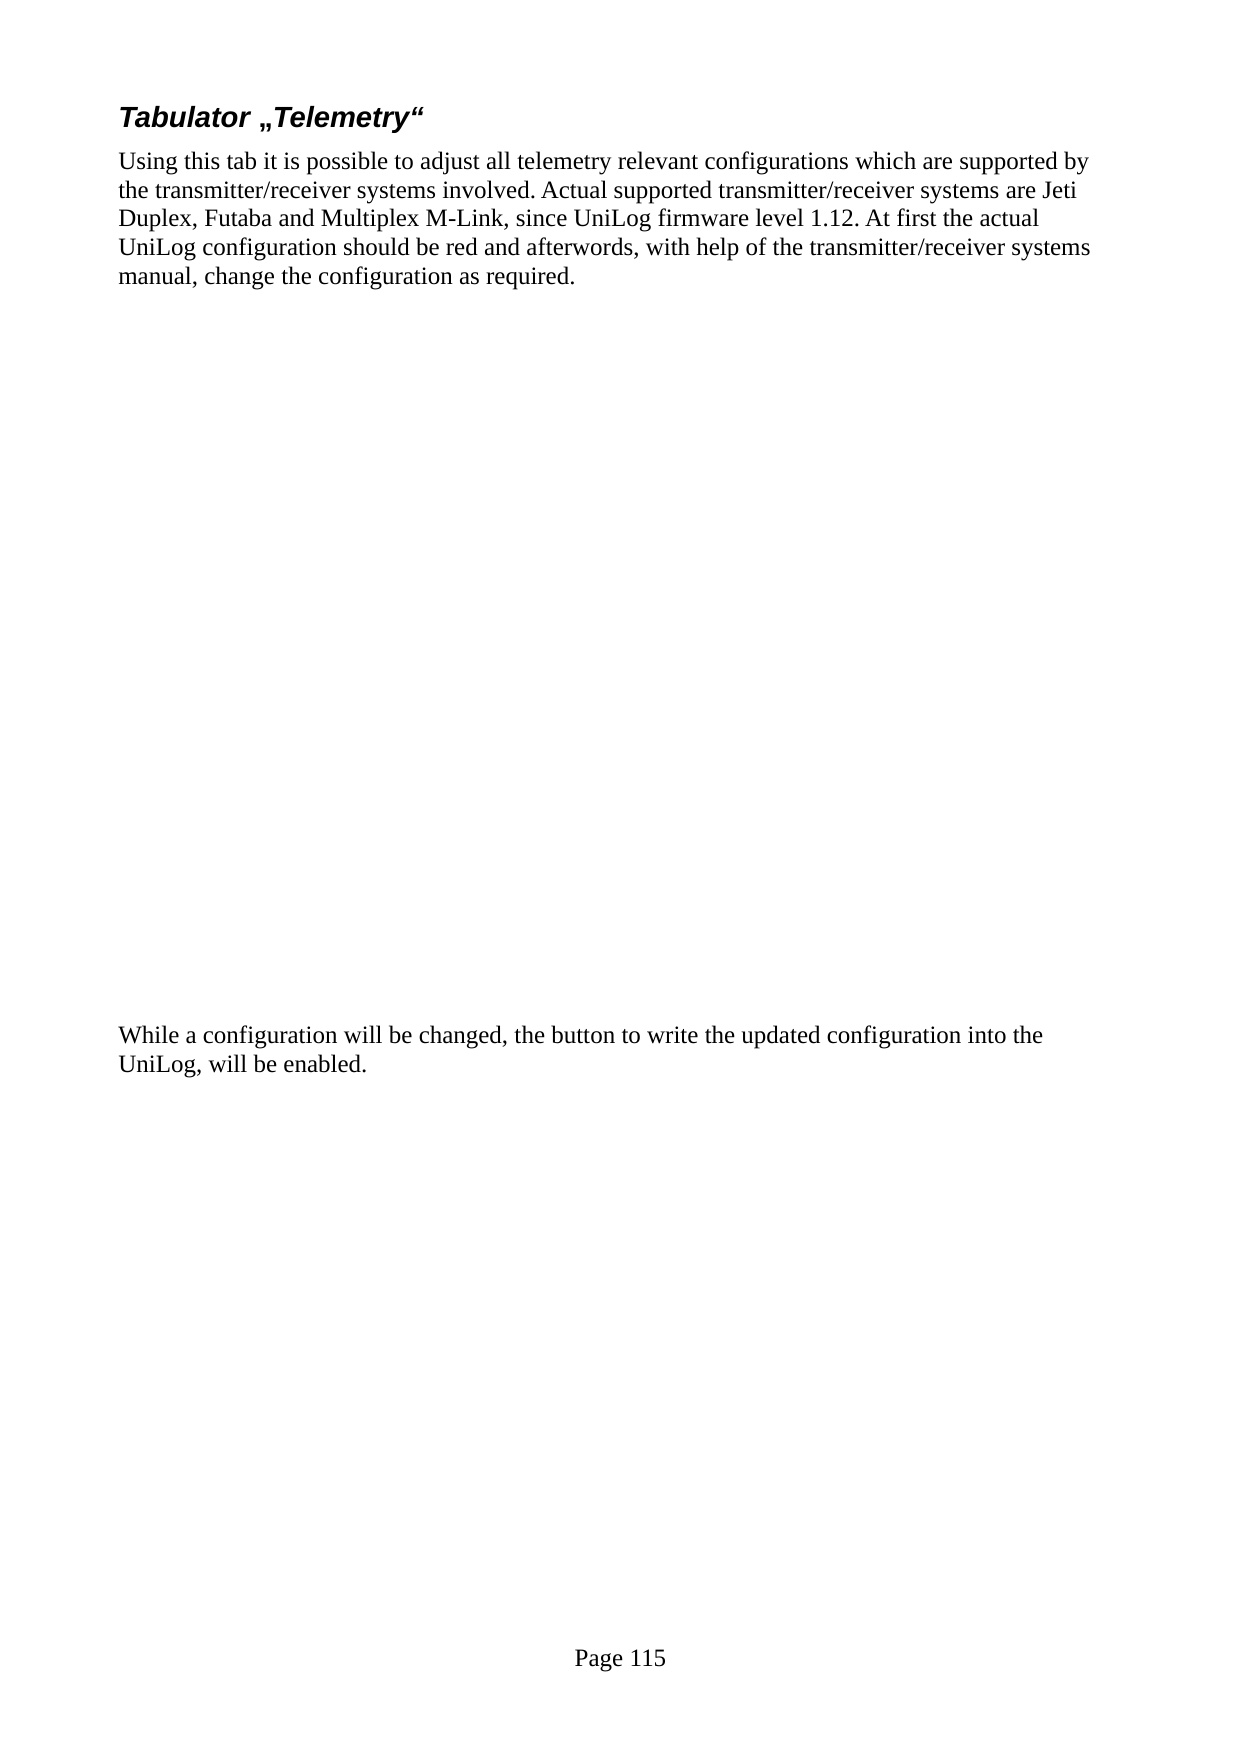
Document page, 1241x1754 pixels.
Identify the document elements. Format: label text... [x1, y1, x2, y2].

subtitle Tabulator „Telemetry“ [118, 100, 1122, 133]
text While a configuration will be changed, the button to write the updated configuration into the UniLog, will be enabled. [118, 1020, 1122, 1077]
text Using this tab it is possible to adjust all telemetry relevant configurations which are supported by the transmitter/receiver systems involved. Actual supported transmitter/receiver systems are Jeti Duplex, Futaba and Multiplex M-Link, since UniLog firmware level 1.12. At first the actual UniLog configuration should be red and afterwords, with help of the transmitter/receiver systems manual, change the configuration as required. [118, 146, 1122, 290]
